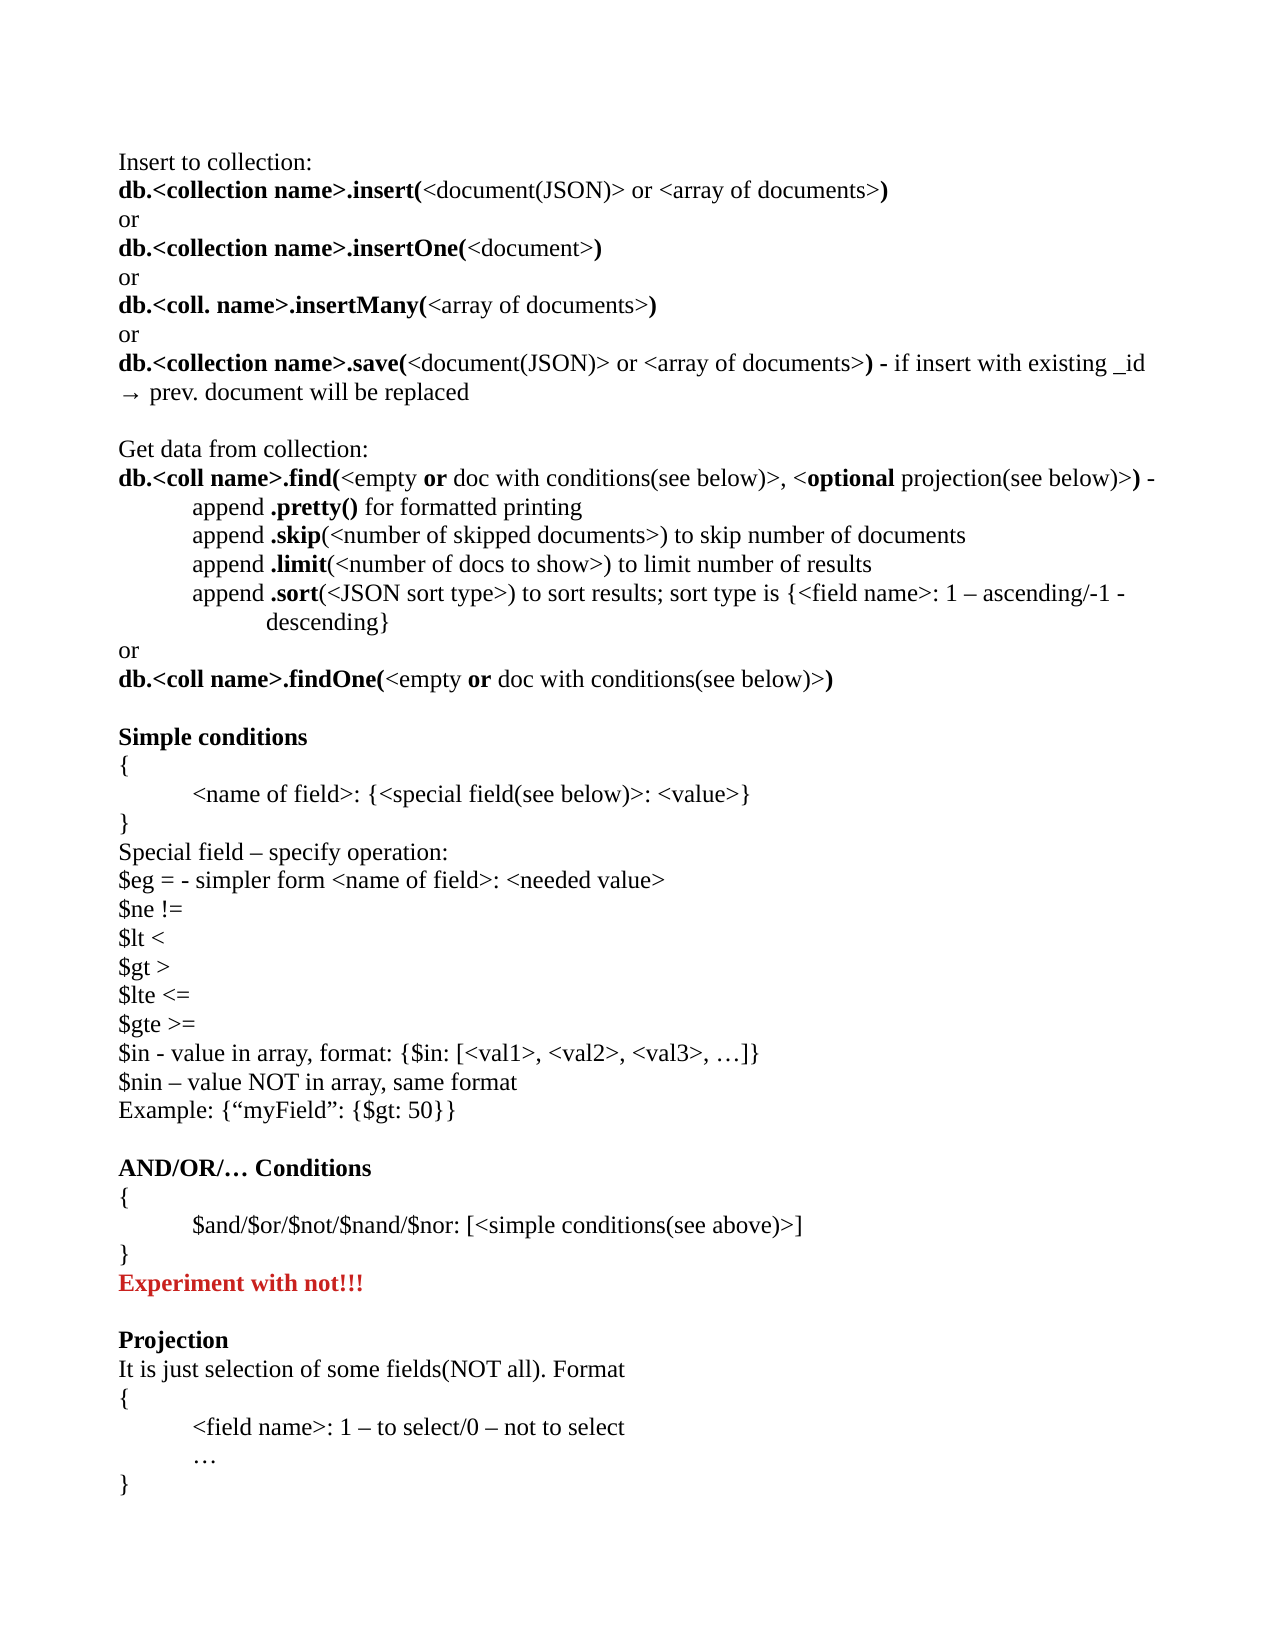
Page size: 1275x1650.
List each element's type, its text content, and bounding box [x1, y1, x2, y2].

text $eg = - simpler form <name of field>: <needed value> [118, 866, 1157, 894]
text db.<collection name>.insertOne(<document>) [118, 233, 1157, 262]
text { [118, 1182, 1157, 1211]
text It is just selection of some fields(NOT all). Format [118, 1354, 1157, 1383]
text $gt > [118, 952, 1157, 981]
text … [118, 1441, 1157, 1469]
text or [118, 262, 1157, 291]
text { [118, 751, 1157, 779]
text $in - value in array, format: {$in: [<val1>, <val2>, <val3>, …]} [118, 1038, 1157, 1067]
text append .limit(<number of docs to show>) to limit number of results [118, 549, 1157, 578]
text AND/OR/… Conditions [118, 1153, 1157, 1182]
text $nin – value NOT in array, same format [118, 1067, 1157, 1096]
text <name of field>: {<special field(see below)>: <value>} [118, 779, 1157, 808]
text Example: {“myField”: {$gt: 50}} [118, 1096, 1157, 1124]
text or [118, 636, 1157, 664]
text db.<collection name>.insert(<document(JSON)> or <array of documents>) [118, 176, 1157, 204]
text $gte >= [118, 1009, 1157, 1038]
text Experiment with not!!! [118, 1268, 1157, 1297]
text { [118, 1383, 1157, 1412]
text } [118, 1469, 1157, 1498]
text db.<coll name>.findOne(<empty or doc with conditions(see below)>) [118, 664, 1157, 693]
text Insert to collection: [118, 147, 1157, 176]
text Projection [118, 1326, 1157, 1354]
text $lt < [118, 923, 1157, 952]
text $lte <= [118, 981, 1157, 1009]
text $ne != [118, 894, 1157, 923]
text db.<coll name>.find(<empty or doc with conditions(see below)>, <optional projection(see below)>) - append .pretty() for formatted printing [118, 463, 1157, 521]
text Simple conditions [118, 722, 1157, 751]
text Special field – specify operation: [118, 837, 1157, 866]
text <field name>: 1 – to select/0 – not to select [118, 1412, 1157, 1441]
text or [118, 204, 1157, 233]
text or [118, 319, 1157, 348]
text } [118, 808, 1157, 837]
text append .skip(<number of skipped documents>) to skip number of documents [118, 521, 1157, 549]
text } [118, 1239, 1157, 1268]
text db.<coll. name>.insertMany(<array of documents>) [118, 291, 1157, 319]
text Get data from collection: [118, 434, 1157, 463]
text append .sort(<JSON sort type>) to sort results; sort type is {<field name>: 1 – ascending/-1 - descending} [118, 578, 1157, 636]
text db.<collection name>.save(<document(JSON)> or <array of documents>) - if insert with existing _id → prev. document will be replaced [118, 348, 1157, 406]
text $and/$or/$not/$nand/$nor: [<simple conditions(see above)>] [118, 1211, 1157, 1239]
